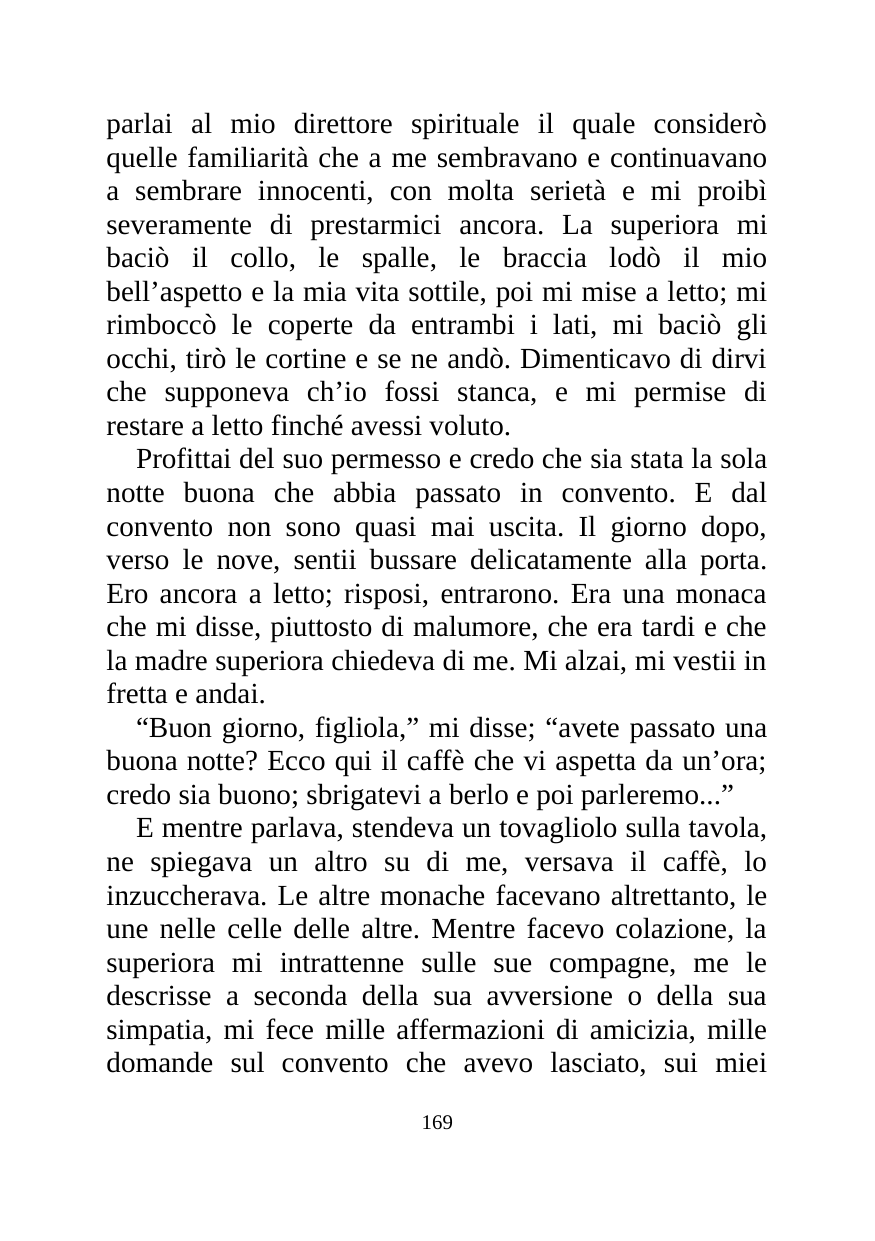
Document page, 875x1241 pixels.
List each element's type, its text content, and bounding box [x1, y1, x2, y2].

text “Buon giorno, figliola,” mi disse; “avete passato una buona notte? Ecco qui il caffè che vi aspetta da un’ora; credo sia buono; sbrigatevi a berlo e poi parleremo...” [106, 710, 768, 811]
text Profittai del suo permesso e credo che sia stata la sola notte buona che abbia passato in convento. E dal convento non sono quasi mai uscita. Il giorno dopo, verso le nove, sentii bussare delicatamente alla porta. Ero ancora a letto; risposi, entrarono. Era una monaca che mi disse, piuttosto di malumore, che era tardi e che la madre superiora chiedeva di me. Mi alzai, mi vestii in fretta e andai. [106, 442, 768, 710]
text E mentre parlava, stendeva un tovagliolo sulla tavola, ne spiegava un altro su di me, versava il caffè, lo inzuccherava. Le altre monache facevano altrettanto, le une nelle celle delle altre. Mentre facevo colazione, la superiora mi intrattenne sulle sue compagne, me le descrisse a seconda della sua avversione o della sua simpatia, mi fece mille affermazioni di amicizia, mille domande sul convento che avevo lasciato, sui miei [106, 811, 768, 1079]
text parlai al mio direttore spirituale il quale considerò quelle familiarità che a me sembravano e continuavano a sembrare innocenti, con molta serietà e mi proibì severamente di prestarmici ancora. La superiora mi baciò il collo, le spalle, le braccia lodò il mio bell’aspetto e la mia vita sottile, poi mi mise a letto; mi rimboccò le coperte da entrambi i lati, mi baciò gli occhi, tirò le cortine e se ne andò. Dimenticavo di dirvi che supponeva ch’io fossi stanca, e mi permise di restare a letto finché avessi voluto. [106, 106, 768, 442]
